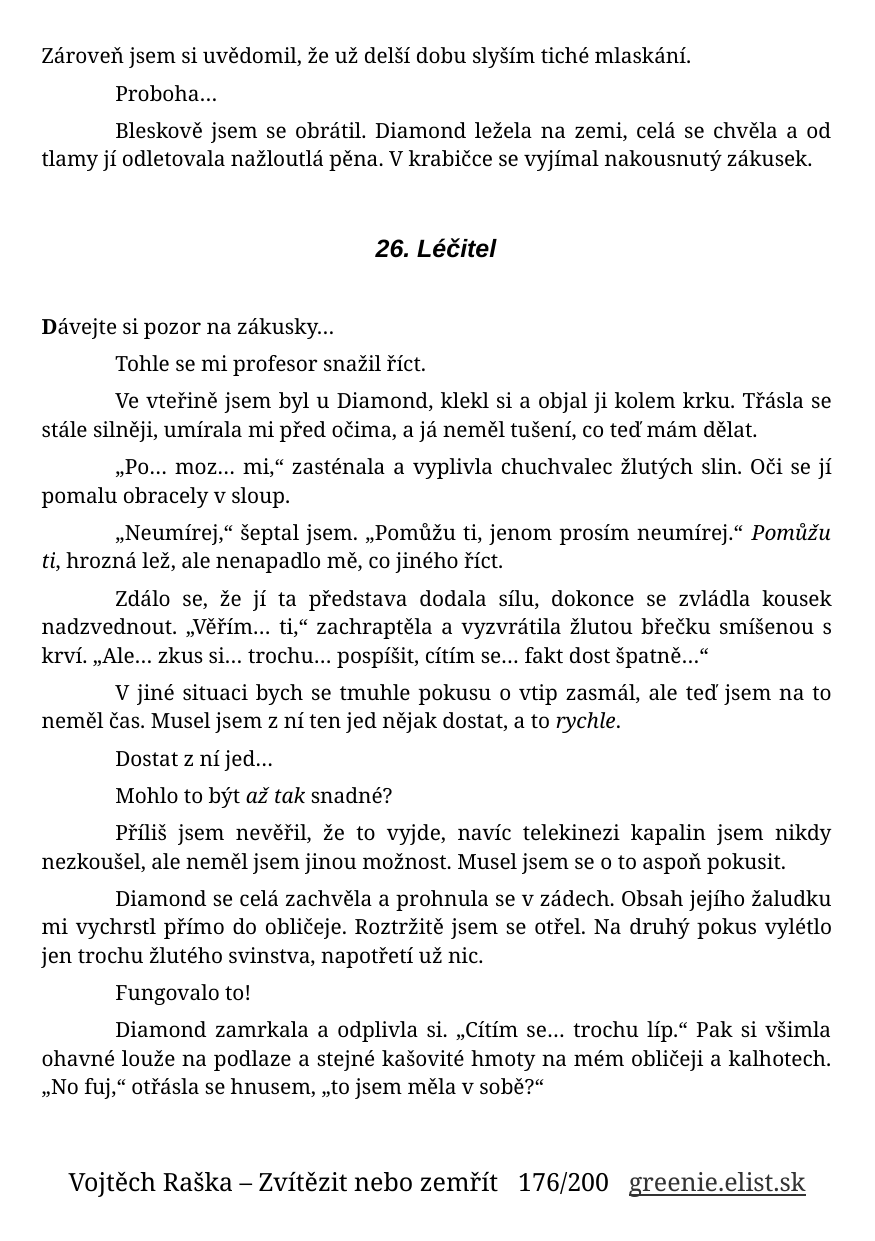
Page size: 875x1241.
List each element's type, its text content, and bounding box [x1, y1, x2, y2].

text Diamond zamrkala a odplivla si. „Cítím se… trochu líp.“ Pak si všimla ohavné louže na podlaze a stejné kašovité hmoty na mém obličeji a kalhotech. „No fuj,“ otřásla se hnusem, „to jsem měla v sobě?“ [41, 1016, 833, 1101]
text Diamond se celá zachvěla a prohnula se v zádech. Obsah jejího žaludku mi vychrstl přímo do obličeje. Roztržitě jsem se otřel. Na druhý pokus vylétlo jen trochu žlutého svinstva, napotřetí už nic. [41, 884, 833, 969]
text Bleskově jsem se obrátil. Diamond ležela na zemi, celá se chvěla a od tlamy jí odletovala nažloutlá pěna. V krabičce se vyjímal nakousnutý zákusek. [41, 116, 833, 173]
text „Po… moz… mi,“ zasténala a vyplivla chuchvalec žlutých slin. Oči se jí pomalu obracely v sloup. [41, 452, 833, 509]
text Příliš jsem nevěřil, že to vyjde, navíc telekinezi kapalin jsem nikdy nezkoušel, ale neměl jsem jinou možnost. Musel jsem se o to aspoň pokusit. [41, 818, 833, 875]
text Ve vteřině jsem byl u Diamond, klekl si a objal ji kolem krku. Třásla se stále silněji, umírala mi před očima, a já neměl tušení, co teď mám dělat. [41, 387, 833, 443]
text Dostat z ní jed… [41, 744, 833, 772]
text Mohlo to být až tak snadné? [41, 781, 833, 809]
subtitle 26. Léčitel [41, 233, 833, 262]
text „Neumírej,“ šeptal jsem. „Pomůžu ti, jenom prosím neumírej.“ Pomůžu ti, hrozná lež, ale nenapadlo mě, co jiného říct. [41, 518, 833, 575]
text V jiné situaci bych se tmuhle pokusu o vtip zasmál, ale teď jsem na to neměl čas. Musel jsem z ní ten jed nějak dostat, a to rychle. [41, 678, 833, 735]
text Fungovalo to! [41, 978, 833, 1007]
text Zdálo se, že jí ta představa dodala sílu, dokonce se zvládla kousek nadzvednout. „Věřím… ti,“ zachraptěla a vyzvrátila žlutou břečku smíšenou s krví. „Ale… zkus si… trochu… pospíšit, cítím se… fakt dost špatně…“ [41, 584, 833, 669]
text Proboha… [41, 79, 833, 107]
text Tohle se mi profesor snažil říct. [41, 349, 833, 378]
text Zároveň jsem si uvědomil, že už delší dobu slyším tiché mlaskání. [41, 41, 833, 70]
text Dávejte si pozor na zákusky… [41, 312, 833, 341]
